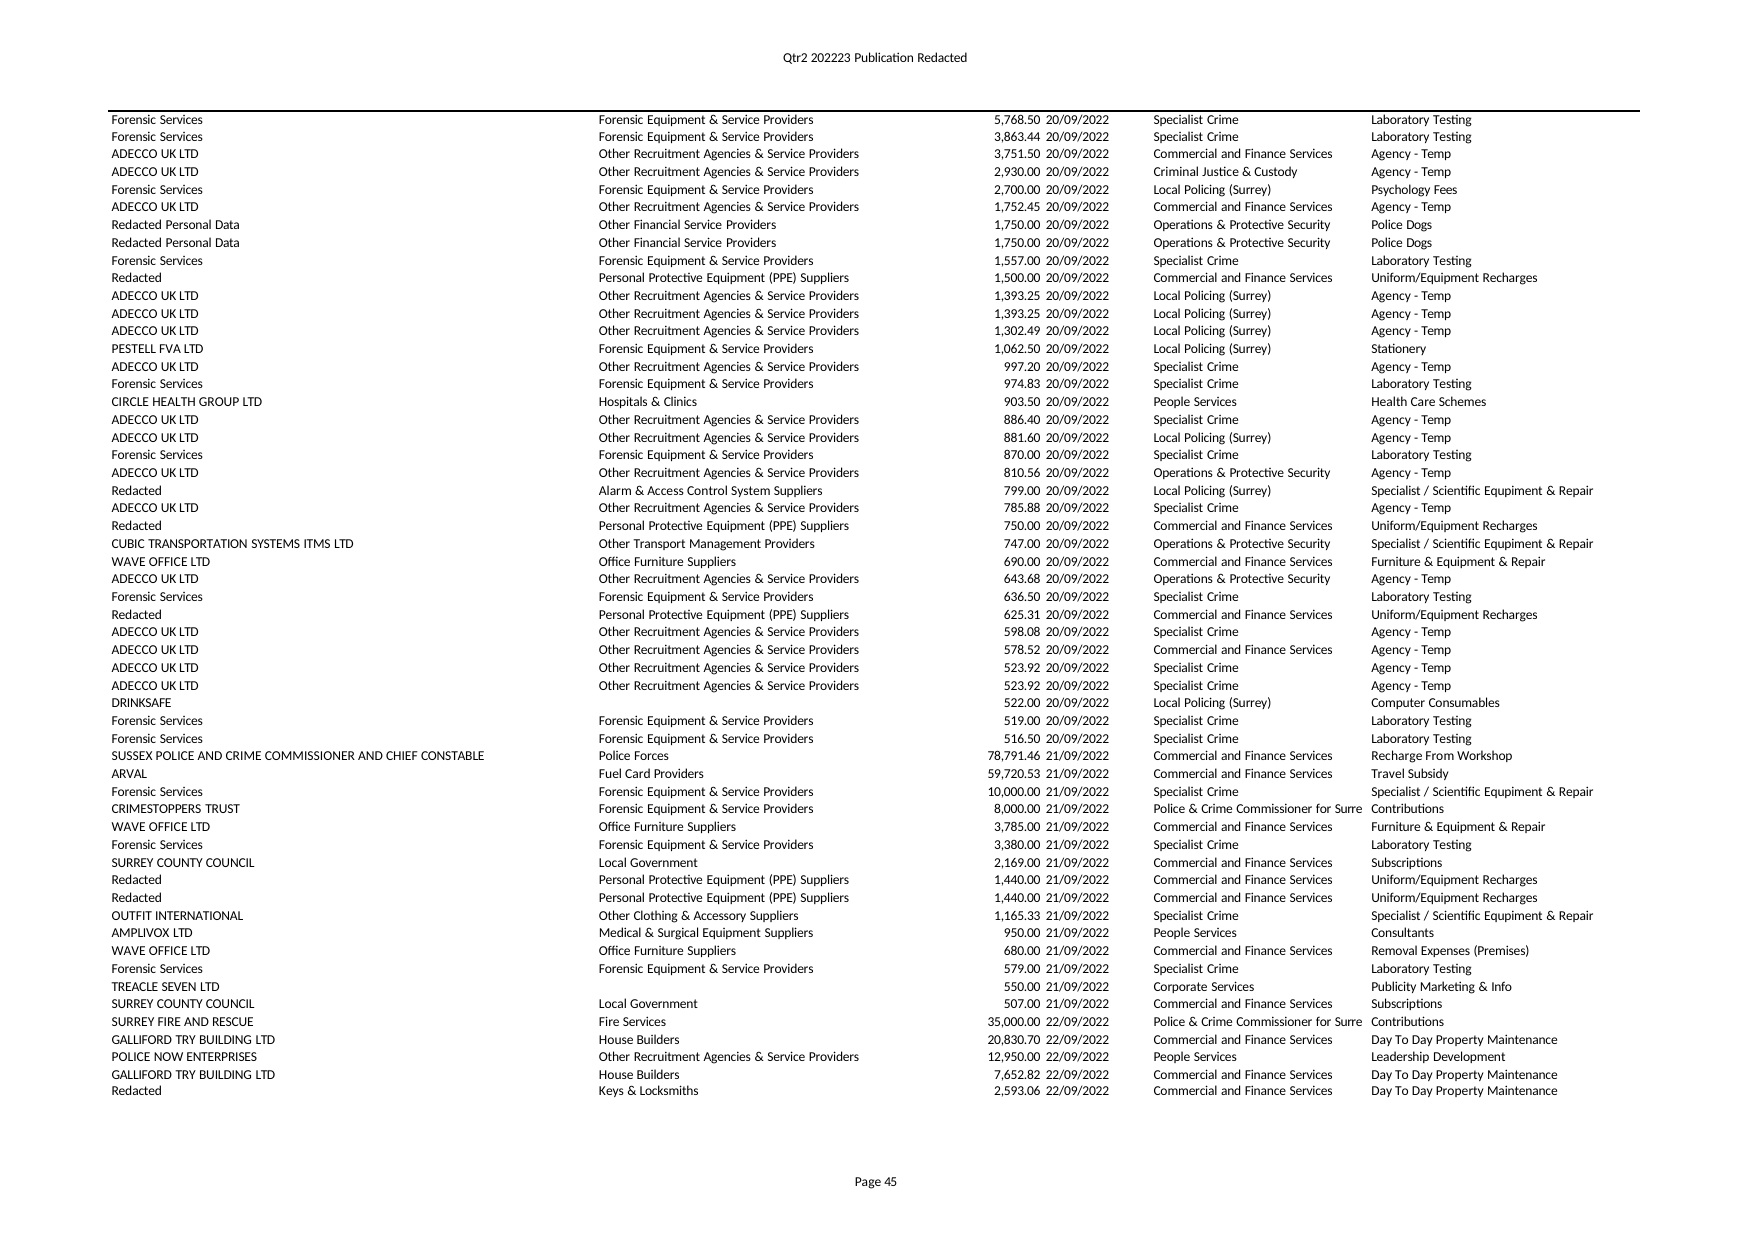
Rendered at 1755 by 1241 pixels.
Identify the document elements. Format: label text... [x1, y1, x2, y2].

table_cell Forensic Equipment & Service Providers [596, 182, 960, 199]
table_cell Forensic Services [108, 376, 596, 394]
table_cell Commercial and Finance Services [1150, 1032, 1368, 1049]
table_cell 20/09/2022 [1043, 536, 1150, 553]
table_cell Specialist / Scientific Equpiment & Repair [1368, 536, 1640, 553]
table_cell 950.00 [960, 925, 1042, 943]
table_cell 1,440.00 [960, 872, 1042, 890]
table_cell Agency - Temp [1368, 412, 1640, 429]
table_cell Subscriptions [1368, 996, 1640, 1014]
table_cell ADECCO UK LTD [108, 642, 596, 660]
table_cell Commercial and Finance Services [1150, 766, 1368, 784]
table_cell Keys & Locksmiths [596, 1085, 960, 1100]
table_cell Specialist Crime [1150, 908, 1368, 925]
table_cell 1,393.25 [960, 288, 1042, 306]
table_cell Specialist Crime [1150, 589, 1368, 607]
table_cell Laboratory Testing [1368, 731, 1640, 748]
table_cell Medical & Surgical Equipment Suppliers [596, 925, 960, 943]
table_cell 21/09/2022 [1043, 837, 1150, 854]
table_cell Agency - Temp [1368, 660, 1640, 677]
table_cell Fire Services [596, 1014, 960, 1032]
table_cell 20/09/2022 [1043, 359, 1150, 376]
table_cell 22/09/2022 [1043, 1032, 1150, 1049]
table_cell 78,791.46 [960, 748, 1042, 766]
table_cell 20/09/2022 [1043, 376, 1150, 394]
table_cell Operations & Protective Security [1150, 235, 1368, 252]
table_cell 1,393.25 [960, 306, 1042, 323]
table_cell 550.00 [960, 979, 1042, 996]
table_cell Specialist / Scientific Equpiment & Repair [1368, 908, 1640, 925]
table_cell Contributions [1368, 1014, 1640, 1032]
table_cell DRINKSAFE [108, 695, 596, 713]
table_cell Redacted [108, 872, 596, 890]
table_cell 20/09/2022 [1043, 554, 1150, 571]
table_cell Commercial and Finance Services [1150, 996, 1368, 1014]
table_cell 20,830.70 [960, 1032, 1042, 1049]
table_cell Police Dogs [1368, 235, 1640, 252]
table_cell Publicity Marketing & Info [1368, 979, 1640, 996]
table_cell 523.92 [960, 678, 1042, 695]
table_cell Specialist Crime [1150, 412, 1368, 429]
table_cell Computer Consumables [1368, 695, 1640, 713]
table_cell Local Government [596, 855, 960, 872]
table_cell Other Recruitment Agencies & Service Providers [596, 359, 960, 376]
table_cell Forensic Equipment & Service Providers [596, 341, 960, 359]
table_cell 636.50 [960, 589, 1042, 607]
table_cell 1,752.45 [960, 199, 1042, 217]
table_cell 21/09/2022 [1043, 784, 1150, 801]
table_cell Office Furniture Suppliers [596, 819, 960, 837]
table_cell 20/09/2022 [1043, 447, 1150, 465]
table_cell Furniture & Equipment & Repair [1368, 554, 1640, 571]
table_cell Forensic Services [108, 837, 596, 854]
table_cell Psychology Fees [1368, 182, 1640, 199]
table_cell 799.00 [960, 483, 1042, 500]
table_cell Commercial and Finance Services [1150, 1085, 1368, 1100]
table_cell 680.00 [960, 943, 1042, 961]
table_cell 1,750.00 [960, 235, 1042, 252]
table_cell Agency - Temp [1368, 164, 1640, 182]
table_cell Police & Crime Commissioner for Surre [1150, 1014, 1368, 1032]
table_cell Commercial and Finance Services [1150, 518, 1368, 536]
table_cell Forensic Services [108, 961, 596, 978]
table_cell Forensic Equipment & Service Providers [596, 784, 960, 801]
table_cell ADECCO UK LTD [108, 146, 596, 164]
table_cell 20/09/2022 [1043, 695, 1150, 713]
table_cell WAVE OFFICE LTD [108, 943, 596, 961]
table_cell Commercial and Finance Services [1150, 748, 1368, 766]
table_cell People Services [1150, 394, 1368, 412]
table_cell 21/09/2022 [1043, 855, 1150, 872]
table_cell 12,950.00 [960, 1049, 1042, 1067]
table_cell 2,700.00 [960, 182, 1042, 199]
table_cell 21/09/2022 [1043, 961, 1150, 978]
table_cell 2,930.00 [960, 164, 1042, 182]
table_cell 20/09/2022 [1043, 217, 1150, 235]
table_cell 690.00 [960, 554, 1042, 571]
table_cell 20/09/2022 [1043, 112, 1150, 128]
table_cell Forensic Services [108, 713, 596, 731]
table_cell 7,652.82 [960, 1067, 1042, 1085]
table_cell 35,000.00 [960, 1014, 1042, 1032]
table_cell ADECCO UK LTD [108, 571, 596, 589]
table_cell Specialist Crime [1150, 678, 1368, 695]
table_cell 974.83 [960, 376, 1042, 394]
table_cell Agency - Temp [1368, 323, 1640, 341]
table_cell ADECCO UK LTD [108, 624, 596, 642]
table_cell 20/09/2022 [1043, 270, 1150, 288]
table_cell 20/09/2022 [1043, 483, 1150, 500]
table_cell Forensic Equipment & Service Providers [596, 837, 960, 854]
table_cell Specialist Crime [1150, 660, 1368, 677]
table_cell 3,751.50 [960, 146, 1042, 164]
table_cell Operations & Protective Security [1150, 217, 1368, 235]
table_cell Commercial and Finance Services [1150, 943, 1368, 961]
table_cell WAVE OFFICE LTD [108, 554, 596, 571]
table_cell Other Recruitment Agencies & Service Providers [596, 571, 960, 589]
table_cell 20/09/2022 [1043, 465, 1150, 483]
table_cell 507.00 [960, 996, 1042, 1014]
table_cell Forensic Equipment & Service Providers [596, 376, 960, 394]
table_cell Other Recruitment Agencies & Service Providers [596, 412, 960, 429]
table_cell 1,557.00 [960, 253, 1042, 270]
table_cell Operations & Protective Security [1150, 465, 1368, 483]
table_cell Other Recruitment Agencies & Service Providers [596, 624, 960, 642]
table_cell Forensic Services [108, 589, 596, 607]
table_cell Other Recruitment Agencies & Service Providers [596, 199, 960, 217]
table_cell Other Recruitment Agencies & Service Providers [596, 1049, 960, 1067]
table_cell Specialist Crime [1150, 624, 1368, 642]
table_cell Operations & Protective Security [1150, 536, 1368, 553]
table_cell Forensic Equipment & Service Providers [596, 801, 960, 819]
table_cell Specialist Crime [1150, 112, 1368, 128]
table_cell Commercial and Finance Services [1150, 199, 1368, 217]
table_cell Laboratory Testing [1368, 837, 1640, 854]
table_cell 747.00 [960, 536, 1042, 553]
table_cell Forensic Equipment & Service Providers [596, 589, 960, 607]
table_cell 10,000.00 [960, 784, 1042, 801]
table_cell Agency - Temp [1368, 678, 1640, 695]
table_cell Other Recruitment Agencies & Service Providers [596, 430, 960, 447]
table_cell CRIMESTOPPERS TRUST [108, 801, 596, 819]
table_cell 22/09/2022 [1043, 1067, 1150, 1085]
table_cell 3,785.00 [960, 819, 1042, 837]
table_cell 598.08 [960, 624, 1042, 642]
table_cell ADECCO UK LTD [108, 500, 596, 518]
table_cell ADECCO UK LTD [108, 430, 596, 447]
table_cell Uniform/Equipment Recharges [1368, 607, 1640, 624]
table_cell 22/09/2022 [1043, 1014, 1150, 1032]
table_cell Office Furniture Suppliers [596, 554, 960, 571]
table_cell 1,165.33 [960, 908, 1042, 925]
table_cell Day To Day Property Maintenance [1368, 1032, 1640, 1049]
table_cell Personal Protective Equipment (PPE) Suppliers [596, 890, 960, 908]
table_cell Other Recruitment Agencies & Service Providers [596, 146, 960, 164]
table_cell SURREY COUNTY COUNCIL [108, 996, 596, 1014]
table_cell 20/09/2022 [1043, 571, 1150, 589]
table_cell ADECCO UK LTD [108, 288, 596, 306]
table_cell 519.00 [960, 713, 1042, 731]
table_cell 21/09/2022 [1043, 979, 1150, 996]
table_cell Specialist Crime [1150, 376, 1368, 394]
table_cell Laboratory Testing [1368, 961, 1640, 978]
table_cell Specialist Crime [1150, 784, 1368, 801]
table_cell Agency - Temp [1368, 624, 1640, 642]
table_cell 810.56 [960, 465, 1042, 483]
table_cell 20/09/2022 [1043, 412, 1150, 429]
table_cell Commercial and Finance Services [1150, 819, 1368, 837]
table_cell Redacted Personal Data [108, 235, 596, 252]
table_cell 20/09/2022 [1043, 731, 1150, 748]
table_cell Agency - Temp [1368, 359, 1640, 376]
table_cell Specialist Crime [1150, 447, 1368, 465]
table_cell Specialist / Scientific Equpiment & Repair [1368, 483, 1640, 500]
table_cell Agency - Temp [1368, 430, 1640, 447]
table_cell Other Financial Service Providers [596, 235, 960, 252]
table_cell Commercial and Finance Services [1150, 146, 1368, 164]
table_cell Removal Expenses (Premises) [1368, 943, 1640, 961]
table_cell Recharge From Workshop [1368, 748, 1640, 766]
table_cell Redacted [108, 518, 596, 536]
table_cell Other Recruitment Agencies & Service Providers [596, 678, 960, 695]
table_cell Agency - Temp [1368, 199, 1640, 217]
table_cell 2,593.06 [960, 1085, 1042, 1100]
table_cell [596, 979, 960, 996]
table_cell Personal Protective Equipment (PPE) Suppliers [596, 872, 960, 890]
table_cell ADECCO UK LTD [108, 323, 596, 341]
table_cell Local Government [596, 996, 960, 1014]
table_cell 21/09/2022 [1043, 908, 1150, 925]
table_cell Alarm & Access Control System Suppliers [596, 483, 960, 500]
table_cell AMPLIVOX LTD [108, 925, 596, 943]
table_cell Forensic Equipment & Service Providers [596, 713, 960, 731]
table_cell ADECCO UK LTD [108, 412, 596, 429]
table_cell 3,863.44 [960, 129, 1042, 146]
table_cell ADECCO UK LTD [108, 359, 596, 376]
table_cell 579.00 [960, 961, 1042, 978]
table_cell 20/09/2022 [1043, 235, 1150, 252]
table_cell 20/09/2022 [1043, 589, 1150, 607]
table_cell Subscriptions [1368, 855, 1640, 872]
table_cell ADECCO UK LTD [108, 660, 596, 677]
table_cell Other Recruitment Agencies & Service Providers [596, 500, 960, 518]
table_cell Commercial and Finance Services [1150, 1067, 1368, 1085]
table_cell PESTELL FVA LTD [108, 341, 596, 359]
table_cell Forensic Equipment & Service Providers [596, 447, 960, 465]
table_cell Personal Protective Equipment (PPE) Suppliers [596, 607, 960, 624]
table_cell ADECCO UK LTD [108, 678, 596, 695]
table_cell 1,062.50 [960, 341, 1042, 359]
table_cell 516.50 [960, 731, 1042, 748]
table_cell 20/09/2022 [1043, 660, 1150, 677]
table_cell GALLIFORD TRY BUILDING LTD [108, 1067, 596, 1085]
table_cell Specialist Crime [1150, 359, 1368, 376]
table_cell OUTFIT INTERNATIONAL [108, 908, 596, 925]
table_cell Specialist Crime [1150, 713, 1368, 731]
table_cell 8,000.00 [960, 801, 1042, 819]
table_cell 903.50 [960, 394, 1042, 412]
table_cell House Builders [596, 1067, 960, 1085]
table_cell Laboratory Testing [1368, 447, 1640, 465]
table_cell Personal Protective Equipment (PPE) Suppliers [596, 270, 960, 288]
table_cell CUBIC TRANSPORTATION SYSTEMS ITMS LTD [108, 536, 596, 553]
table_cell Local Policing (Surrey) [1150, 306, 1368, 323]
table_cell CIRCLE HEALTH GROUP LTD [108, 394, 596, 412]
table_cell 1,750.00 [960, 217, 1042, 235]
table_cell Other Recruitment Agencies & Service Providers [596, 306, 960, 323]
table_cell 20/09/2022 [1043, 288, 1150, 306]
table_cell SURREY COUNTY COUNCIL [108, 855, 596, 872]
table_cell 20/09/2022 [1043, 129, 1150, 146]
table_cell Health Care Schemes [1368, 394, 1640, 412]
table_cell Leadership Development [1368, 1049, 1640, 1067]
table_cell 1,440.00 [960, 890, 1042, 908]
table_cell ADECCO UK LTD [108, 306, 596, 323]
table_cell 21/09/2022 [1043, 766, 1150, 784]
table_cell Forensic Equipment & Service Providers [596, 112, 960, 128]
table_cell 20/09/2022 [1043, 713, 1150, 731]
table_cell 21/09/2022 [1043, 819, 1150, 837]
table_cell Local Policing (Surrey) [1150, 323, 1368, 341]
table_cell Agency - Temp [1368, 465, 1640, 483]
table_cell 22/09/2022 [1043, 1085, 1150, 1100]
table_cell 20/09/2022 [1043, 430, 1150, 447]
table_cell Redacted Personal Data [108, 217, 596, 235]
table_cell Redacted [108, 607, 596, 624]
table_cell 522.00 [960, 695, 1042, 713]
table_cell 578.52 [960, 642, 1042, 660]
table_cell Local Policing (Surrey) [1150, 695, 1368, 713]
table_cell 20/09/2022 [1043, 518, 1150, 536]
table_cell Contributions [1368, 801, 1640, 819]
table_cell 1,500.00 [960, 270, 1042, 288]
table_cell ARVAL [108, 766, 596, 784]
table_cell Laboratory Testing [1368, 589, 1640, 607]
table_cell Specialist / Scientific Equpiment & Repair [1368, 784, 1640, 801]
table_cell 997.20 [960, 359, 1042, 376]
table_cell 21/09/2022 [1043, 925, 1150, 943]
table_cell Agency - Temp [1368, 288, 1640, 306]
table_cell Other Recruitment Agencies & Service Providers [596, 465, 960, 483]
table_cell Furniture & Equipment & Repair [1368, 819, 1640, 837]
table_cell Agency - Temp [1368, 500, 1640, 518]
table_cell 20/09/2022 [1043, 624, 1150, 642]
table_cell Stationery [1368, 341, 1640, 359]
table_cell 785.88 [960, 500, 1042, 518]
table_cell 20/09/2022 [1043, 341, 1150, 359]
table_cell Fuel Card Providers [596, 766, 960, 784]
table_cell Forensic Services [108, 112, 596, 128]
table_cell Uniform/Equipment Recharges [1368, 872, 1640, 890]
table_cell Uniform/Equipment Recharges [1368, 890, 1640, 908]
table_cell WAVE OFFICE LTD [108, 819, 596, 837]
table_cell Police Dogs [1368, 217, 1640, 235]
table_cell Other Clothing & Accessory Suppliers [596, 908, 960, 925]
table_cell Local Policing (Surrey) [1150, 182, 1368, 199]
table_cell 20/09/2022 [1043, 500, 1150, 518]
table_cell 20/09/2022 [1043, 394, 1150, 412]
table_cell Specialist Crime [1150, 129, 1368, 146]
table_cell Commercial and Finance Services [1150, 855, 1368, 872]
table_cell 21/09/2022 [1043, 996, 1150, 1014]
table_cell Consultants [1368, 925, 1640, 943]
table_cell 1,302.49 [960, 323, 1042, 341]
table_cell 22/09/2022 [1043, 1049, 1150, 1067]
table_cell 625.31 [960, 607, 1042, 624]
table_cell Hospitals & Clinics [596, 394, 960, 412]
table_cell 21/09/2022 [1043, 890, 1150, 908]
table_cell 20/09/2022 [1043, 306, 1150, 323]
table_cell Other Recruitment Agencies & Service Providers [596, 288, 960, 306]
table_cell 2,169.00 [960, 855, 1042, 872]
table_cell Personal Protective Equipment (PPE) Suppliers [596, 518, 960, 536]
table_cell 886.40 [960, 412, 1042, 429]
table_cell 21/09/2022 [1043, 801, 1150, 819]
table_cell 643.68 [960, 571, 1042, 589]
table_cell Other Financial Service Providers [596, 217, 960, 235]
table_cell Forensic Services [108, 253, 596, 270]
table_cell Specialist Crime [1150, 500, 1368, 518]
table_cell Other Recruitment Agencies & Service Providers [596, 660, 960, 677]
table_cell Uniform/Equipment Recharges [1368, 270, 1640, 288]
table_cell 750.00 [960, 518, 1042, 536]
table_cell ADECCO UK LTD [108, 164, 596, 182]
table_cell Office Furniture Suppliers [596, 943, 960, 961]
table_cell Local Policing (Surrey) [1150, 288, 1368, 306]
table_cell Forensic Services [108, 447, 596, 465]
table_cell Forensic Services [108, 182, 596, 199]
table_cell Specialist Crime [1150, 253, 1368, 270]
table_cell Forensic Services [108, 129, 596, 146]
table_cell Other Recruitment Agencies & Service Providers [596, 642, 960, 660]
table_cell Police & Crime Commissioner for Surre [1150, 801, 1368, 819]
table_cell Specialist Crime [1150, 731, 1368, 748]
table_cell 20/09/2022 [1043, 253, 1150, 270]
table_cell Day To Day Property Maintenance [1368, 1067, 1640, 1085]
table_cell GALLIFORD TRY BUILDING LTD [108, 1032, 596, 1049]
table_cell Commercial and Finance Services [1150, 890, 1368, 908]
table_cell Specialist Crime [1150, 837, 1368, 854]
table_cell Other Recruitment Agencies & Service Providers [596, 164, 960, 182]
table_cell Redacted [108, 890, 596, 908]
table_cell Commercial and Finance Services [1150, 607, 1368, 624]
table_cell Operations & Protective Security [1150, 571, 1368, 589]
table_cell TREACLE SEVEN LTD [108, 979, 596, 996]
table_cell Forensic Services [108, 784, 596, 801]
table_cell 3,380.00 [960, 837, 1042, 854]
table_cell Agency - Temp [1368, 146, 1640, 164]
table_cell Laboratory Testing [1368, 253, 1640, 270]
table_cell 21/09/2022 [1043, 748, 1150, 766]
table_cell 20/09/2022 [1043, 164, 1150, 182]
table_cell Police Forces [596, 748, 960, 766]
table_cell 20/09/2022 [1043, 182, 1150, 199]
table_cell SURREY FIRE AND RESCUE [108, 1014, 596, 1032]
table_cell Laboratory Testing [1368, 129, 1640, 146]
table_cell Uniform/Equipment Recharges [1368, 518, 1640, 536]
table_cell Criminal Justice & Custody [1150, 164, 1368, 182]
table_cell Laboratory Testing [1368, 112, 1640, 128]
table_cell 21/09/2022 [1043, 943, 1150, 961]
table_cell Redacted [108, 270, 596, 288]
table_cell Day To Day Property Maintenance [1368, 1085, 1640, 1100]
table_cell 870.00 [960, 447, 1042, 465]
table_cell 20/09/2022 [1043, 642, 1150, 660]
table_cell 20/09/2022 [1043, 199, 1150, 217]
table_cell 20/09/2022 [1043, 146, 1150, 164]
table_cell 20/09/2022 [1043, 678, 1150, 695]
table_cell Forensic Equipment & Service Providers [596, 253, 960, 270]
table_cell ADECCO UK LTD [108, 199, 596, 217]
table_cell Agency - Temp [1368, 571, 1640, 589]
table_cell Commercial and Finance Services [1150, 554, 1368, 571]
table_cell POLICE NOW ENTERPRISES [108, 1049, 596, 1067]
table_cell Agency - Temp [1368, 642, 1640, 660]
table_cell Corporate Services [1150, 979, 1368, 996]
table_cell 881.60 [960, 430, 1042, 447]
table_cell 523.92 [960, 660, 1042, 677]
table_cell Other Recruitment Agencies & Service Providers [596, 323, 960, 341]
table_cell Laboratory Testing [1368, 713, 1640, 731]
table_cell Forensic Equipment & Service Providers [596, 731, 960, 748]
table_cell Local Policing (Surrey) [1150, 341, 1368, 359]
table_cell Other Transport Management Providers [596, 536, 960, 553]
table_cell Commercial and Finance Services [1150, 872, 1368, 890]
table_cell SUSSEX POLICE AND CRIME COMMISSIONER AND CHIEF CONSTABLE [108, 748, 596, 766]
table_cell Commercial and Finance Services [1150, 270, 1368, 288]
table_cell Redacted [108, 1085, 596, 1100]
table_cell Local Policing (Surrey) [1150, 430, 1368, 447]
table_cell House Builders [596, 1032, 960, 1049]
table_cell Local Policing (Surrey) [1150, 483, 1368, 500]
table_cell 20/09/2022 [1043, 607, 1150, 624]
table_cell Travel Subsidy [1368, 766, 1640, 784]
table_cell Specialist Crime [1150, 961, 1368, 978]
table_cell Redacted [108, 483, 596, 500]
table_cell Commercial and Finance Services [1150, 642, 1368, 660]
table_cell [596, 695, 960, 713]
table_cell Forensic Equipment & Service Providers [596, 129, 960, 146]
table_cell 59,720.53 [960, 766, 1042, 784]
table_cell Forensic Services [108, 731, 596, 748]
table_cell 20/09/2022 [1043, 323, 1150, 341]
table_cell Agency - Temp [1368, 306, 1640, 323]
table_cell Forensic Equipment & Service Providers [596, 961, 960, 978]
table_cell 21/09/2022 [1043, 872, 1150, 890]
table_cell People Services [1150, 925, 1368, 943]
table_cell People Services [1150, 1049, 1368, 1067]
table_cell Laboratory Testing [1368, 376, 1640, 394]
table_cell 5,768.50 [960, 112, 1042, 128]
table_cell ADECCO UK LTD [108, 465, 596, 483]
